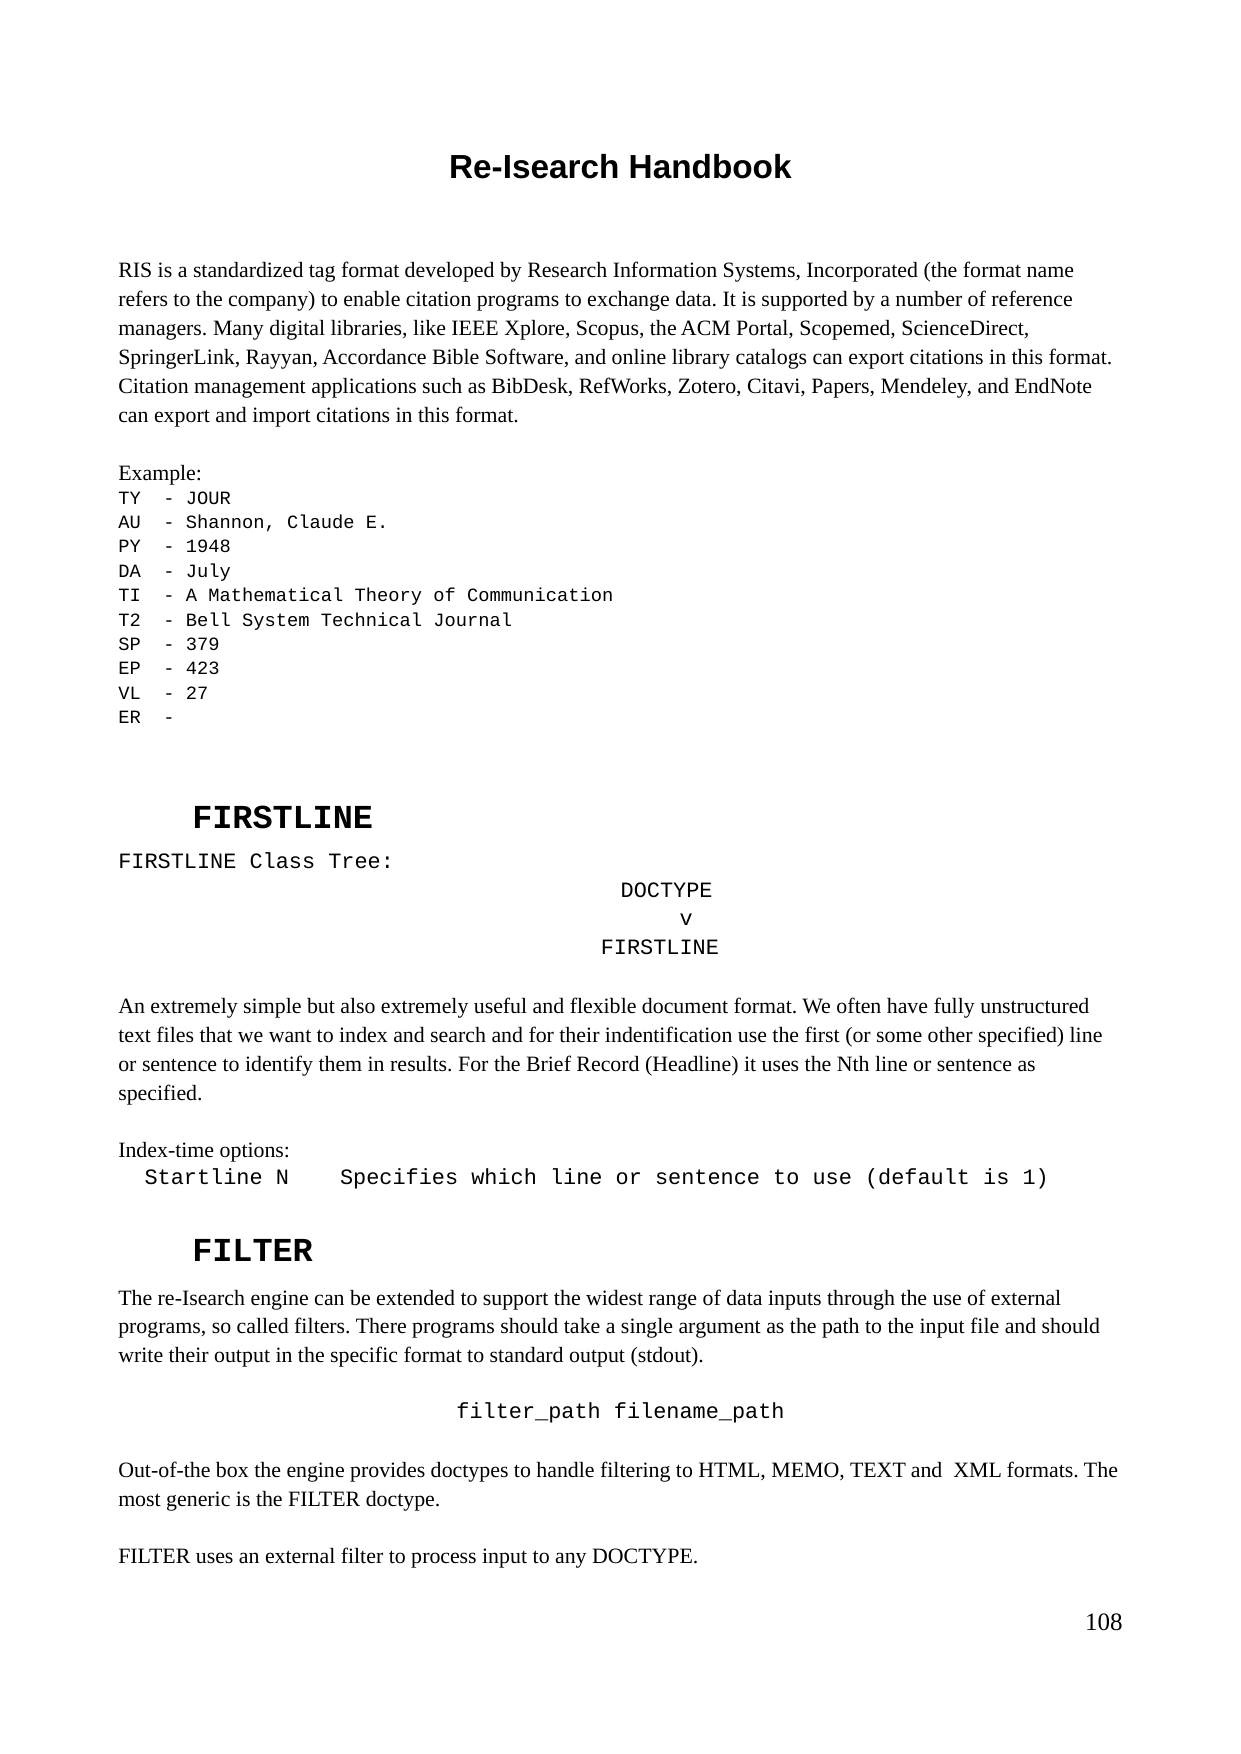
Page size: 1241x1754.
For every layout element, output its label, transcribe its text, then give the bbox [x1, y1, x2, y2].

text SP - 379 [118, 635, 1122, 656]
text FIRSTLINE Class Tree: [118, 851, 1122, 875]
text AU - Shannon, Claude E. [118, 513, 1122, 534]
text TY - JOUR [118, 488, 1122, 510]
text FILTER uses an external filter to process input to any DOCTYPE. [118, 1543, 1122, 1568]
text TI - A Mathematical Theory of Communication [118, 586, 1122, 607]
text RIS is a standardized tag format developed by Research Information Systems, Incorporated (the format name refers to the company) to enable citation programs to exchange data. It is supported by a number of reference managers. Many digital libraries, like IEEE Xplore, Scopus, the ACM Portal, Scopemed, ScienceDirect, SpringerLink, Rayyan, Accordance Bible Software, and online library catalogs can export citations in this format. Citation management applications such as BibDesk, RefWorks, Zotero, Citavi, Papers, Mendeley, and EndNote can export and import citations in this format. [118, 257, 1122, 427]
text Example: [118, 459, 1122, 485]
text v [118, 907, 1122, 932]
text DOCTYPE [118, 879, 1122, 904]
subtitle FIRSTLINE [118, 797, 1122, 838]
text filter_path filename_path [118, 1400, 1122, 1425]
text The re-Isearch engine can be extended to support the widest range of data inputs through the use of external programs, so called filters. There programs should take a single argument as the path to the input file and should write their output in the specific format to standard output (stdout). [118, 1284, 1122, 1368]
text An extremely simple but also extremely useful and flexible document format. We often have fully unstructured text files that we want to index and search and for their indentification use the first (or some other specified) line or sentence to identify them in results. For the Brief Record (Headline) it uses the Nth line or sentence as specified. [118, 993, 1122, 1105]
subtitle FILTER [118, 1231, 1122, 1272]
text PY - 1948 [118, 537, 1122, 558]
text Startline N Specifies which line or sentence to use (default is 1) [118, 1166, 1122, 1191]
text Index-time options: [118, 1137, 1122, 1162]
text VL - 27 [118, 683, 1122, 705]
text EP - 423 [118, 659, 1122, 680]
text DA - July [118, 562, 1122, 583]
text ER - [118, 708, 1122, 729]
text Out-of-the box the engine provides doctypes to handle filtering to HTML, MEMO, TEXT and XML formats. The most generic is the FILTER doctype. [118, 1457, 1122, 1511]
text T2 - Bell System Technical Journal [118, 610, 1122, 632]
text FIRSTLINE [118, 936, 1122, 961]
